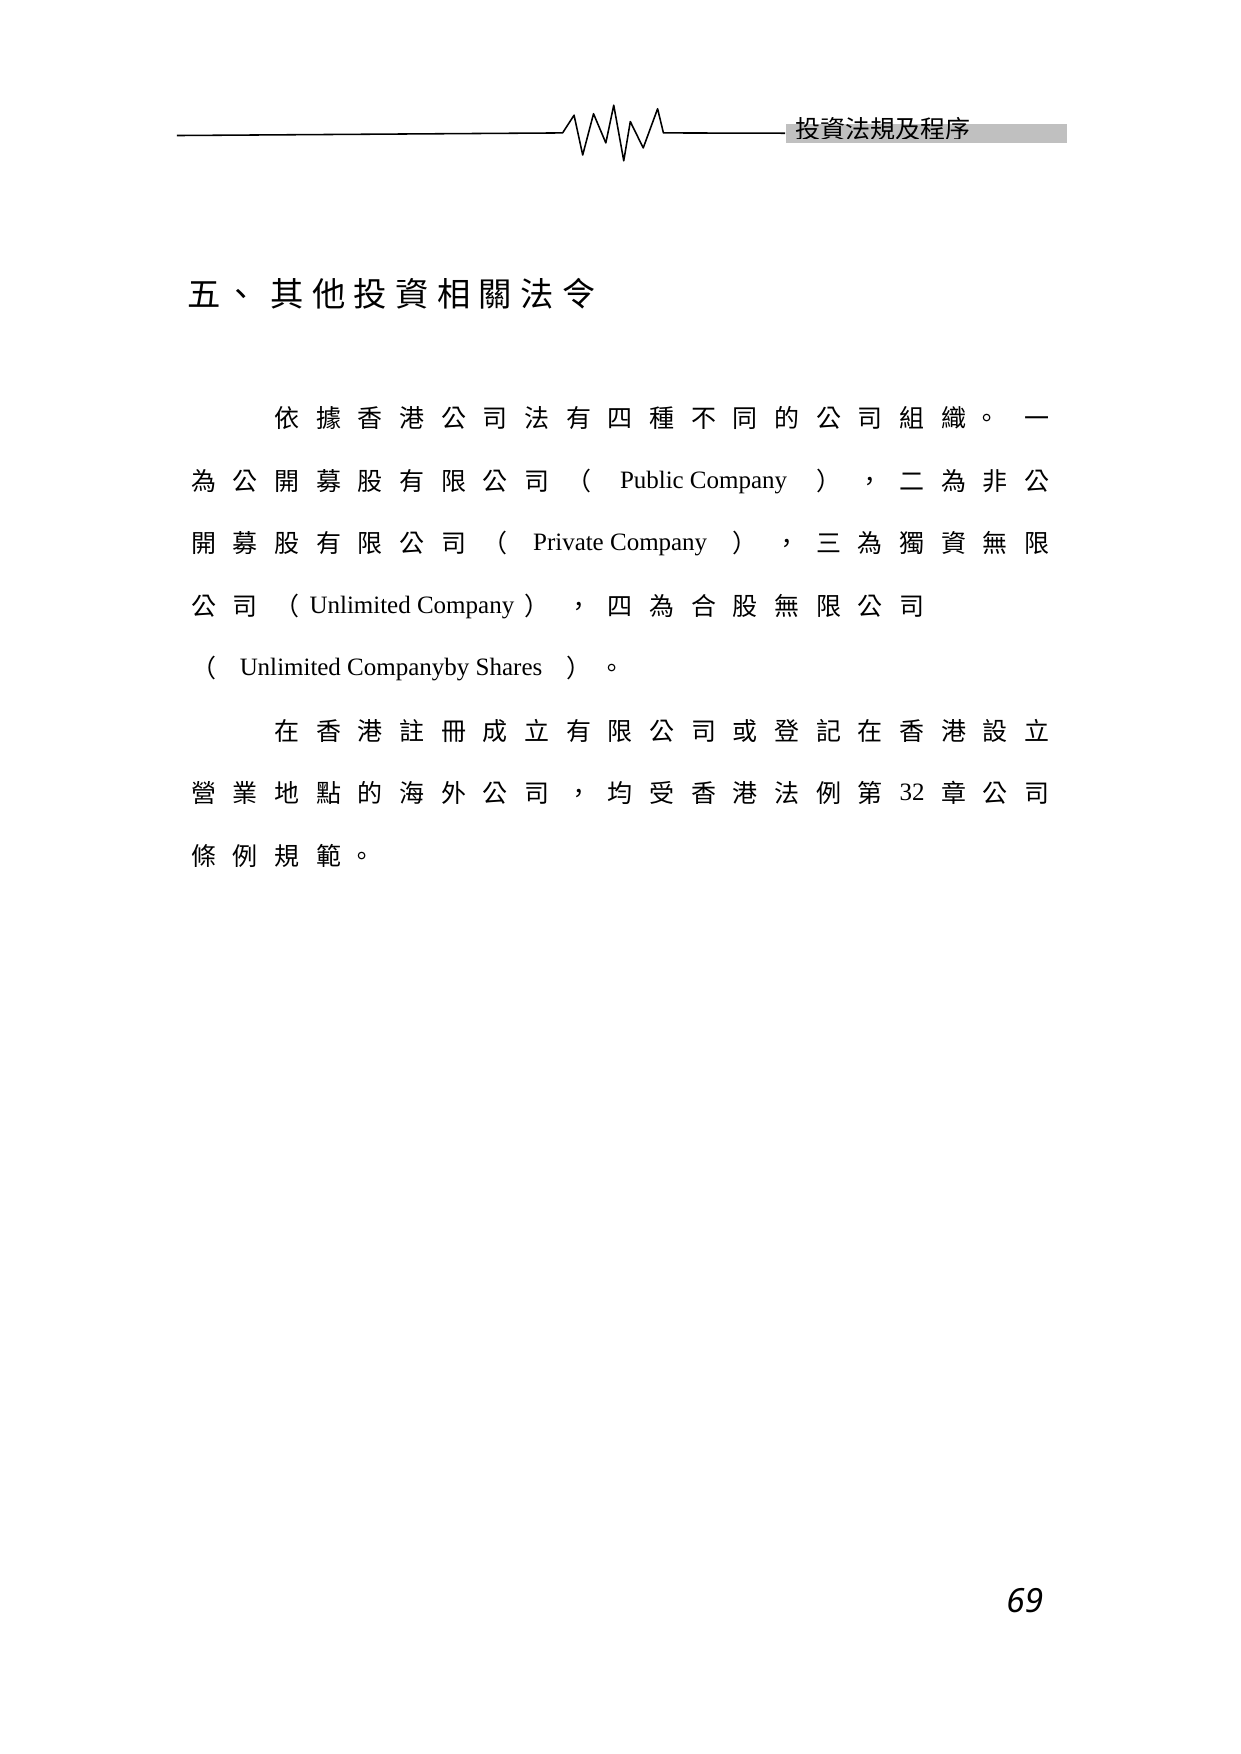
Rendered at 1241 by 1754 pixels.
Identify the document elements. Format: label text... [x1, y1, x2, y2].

text 在香港註冊成立有限公司或登記在香港設立營業地點的海外公司，均受香港法例第32章公司條例規範。 [183, 688, 1058, 875]
text 五、其他投資相關法令 [183, 250, 1058, 313]
text 依據香港公司法有四種不同的公司組織。一為公開募股有限公司（Public Company），二為非公開募股有限公司（Private Company），三為獨資無限公司（Unlimited Company），四為合股無限公司（Unlimited Companyby Shares）。 [183, 375, 1058, 688]
